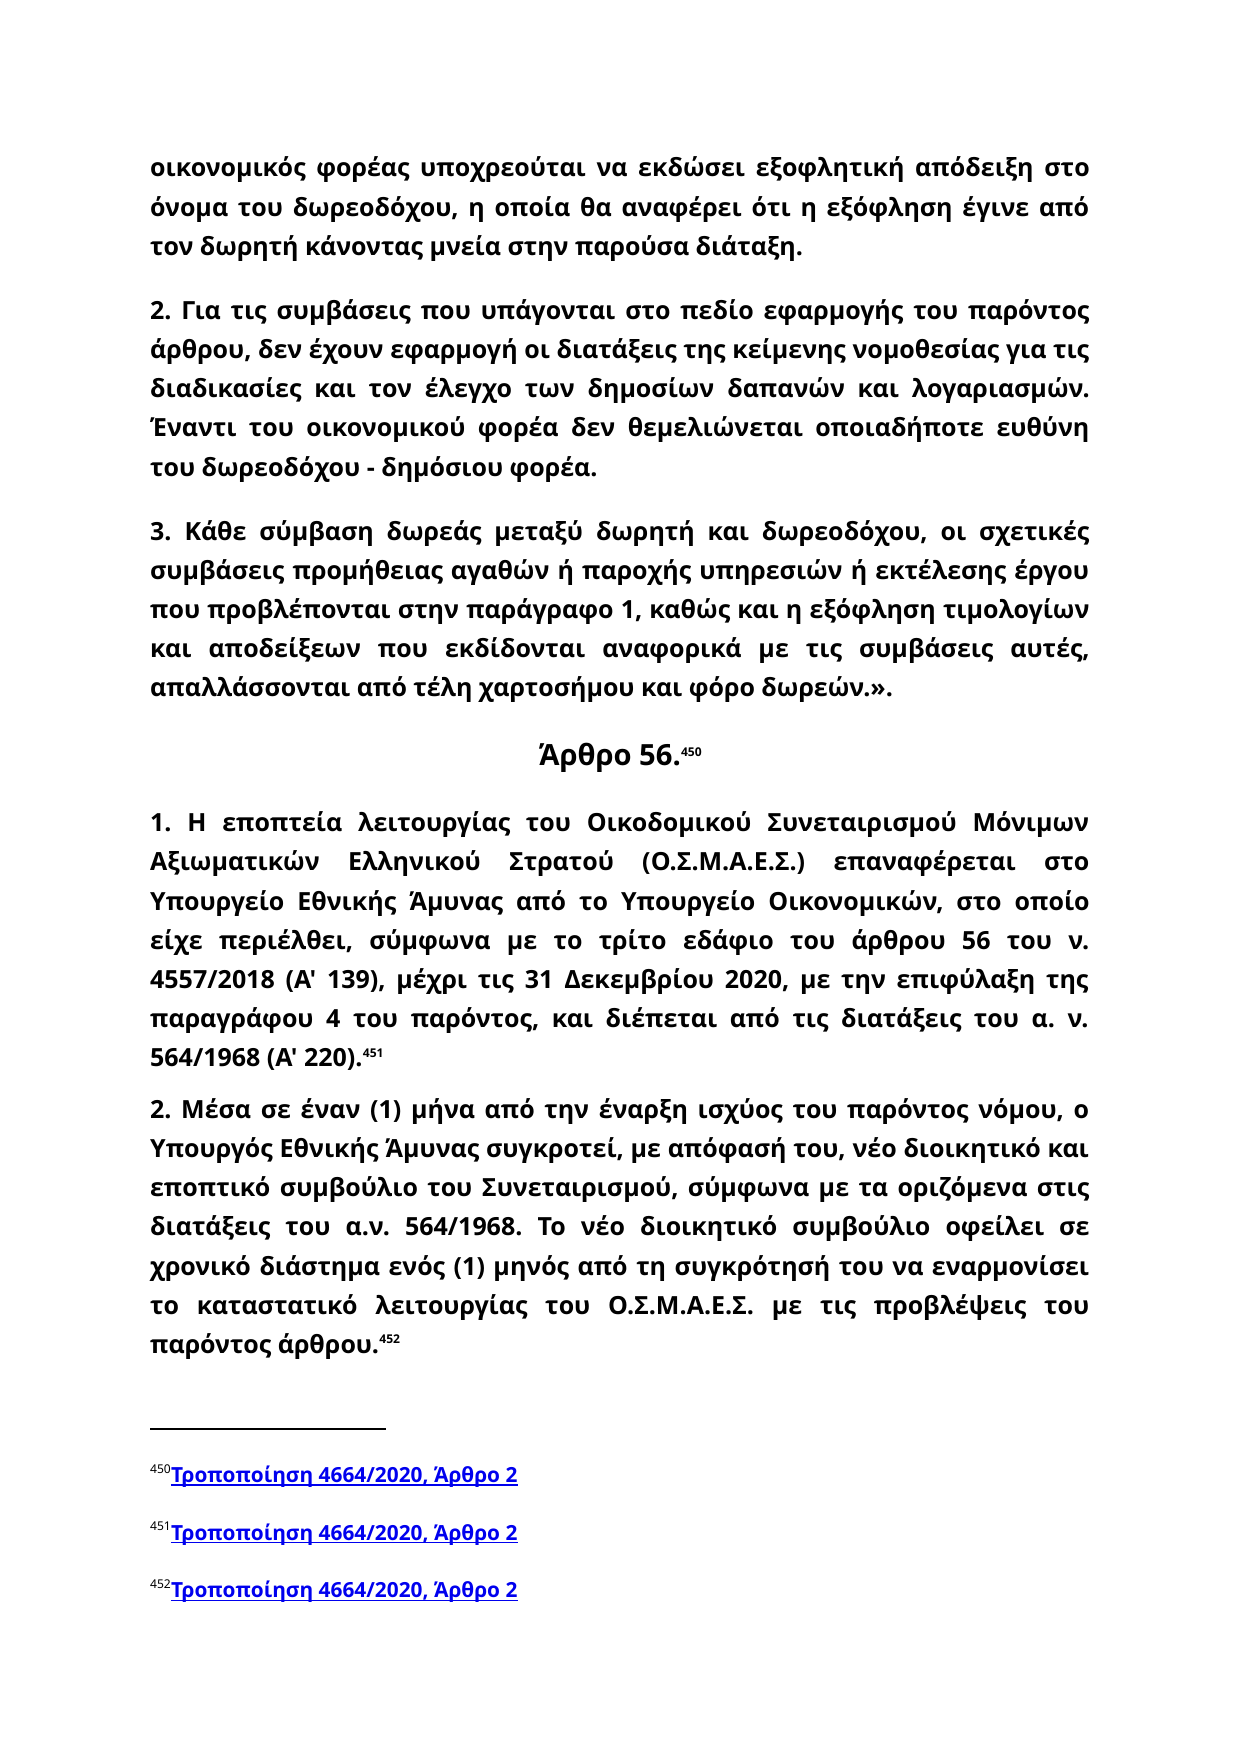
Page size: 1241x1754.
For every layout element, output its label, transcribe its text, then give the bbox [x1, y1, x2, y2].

text 2. Μέσα σε έναν (1) μήνα από την έναρξη ισχύος του παρόντος νόμου, ο Υπουργός Εθνικής Άμυνας συγκροτεί, με απόφασή του, νέο διοικητικό και εποπτικό συμβούλιο του Συνεταιρισμού, σύμφωνα με τα οριζόμενα στις διατάξεις του α.ν. 564/1968. Το νέο διοικητικό συμβούλιο οφείλει σε χρονικό διάστημα ενός (1) μηνός από τη συγκρότησή του να εναρμονίσει το καταστατικό λειτουργίας του Ο.Σ.Μ.Α.Ε.Σ. με τις προβλέψεις του παρόντος άρθρου. [150, 1091, 1090, 1361]
text οικονομικός φορέας υποχρεούται να εκδώσει εξοφλητική απόδειξη στο όνομα του δωρεοδόχου, η οποία θα αναφέρει ότι η εξόφληση έγινε από τον δωρητή κάνοντας μνεία στην παρούσα διάταξη. [150, 150, 1090, 262]
text Τροποποίηση 4664/2020, Άρθρο 2 [150, 1460, 1090, 1489]
text 3. Κάθε σύμβαση δωρεάς μεταξύ δωρητή και δωρεοδόχου, οι σχετικές συμβάσεις προμήθειας αγαθών ή παροχής υπηρεσιών ή εκτέλεσης έργου που προβλέπονται στην παράγραφο 1, καθώς και η εξόφληση τιμολογίων και αποδείξεων που εκδίδονται αναφορικά με τις συμβάσεις αυτές, απαλλάσσονται από τέλη χαρτοσήμου και φόρο δωρεών.». [150, 513, 1090, 704]
text 1. Η εποπτεία λειτουργίας του Οικοδομικού Συνεταιρισμού Μόνιμων Αξιωματικών Ελληνικού Στρατού (Ο.Σ.Μ.Α.Ε.Σ.) επαναφέρεται στο Υπουργείο Εθνικής Άμυνας από το Υπουργείο Οικονομικών, στο οποίο είχε περιέλθει, σύμφωνα με το τρίτο εδάφιο του άρθρου 56 του ν. 4557/2018 (Α' 139), μέχρι τις 31 Δεκεμβρίου 2020, με την επιφύλαξη της παραγράφου 4 του παρόντος, και διέπεται από τις διατάξεις του α. ν. 564/1968 (Α' 220). [150, 805, 1090, 1074]
text 2. Για τις συμβάσεις που υπάγονται στο πεδίο εφαρμογής του παρόντος άρθρου, δεν έχουν εφαρμογή οι διατάξεις της κείμενης νομοθεσίας για τις διαδικασίες και τον έλεγχο των δημοσίων δαπανών και λογαριασμών. Έναντι του οικονομικού φορέα δεν θεμελιώνεται οποιαδήποτε ευθύνη του δωρεοδόχου - δημόσιου φορέα. [150, 292, 1090, 483]
text Τροποποίηση 4664/2020, Άρθρο 2 [150, 1518, 1090, 1546]
subtitle Άρθρο 56. [150, 734, 1090, 774]
text Τροποποίηση 4664/2020, Άρθρο 2 [150, 1576, 1090, 1604]
